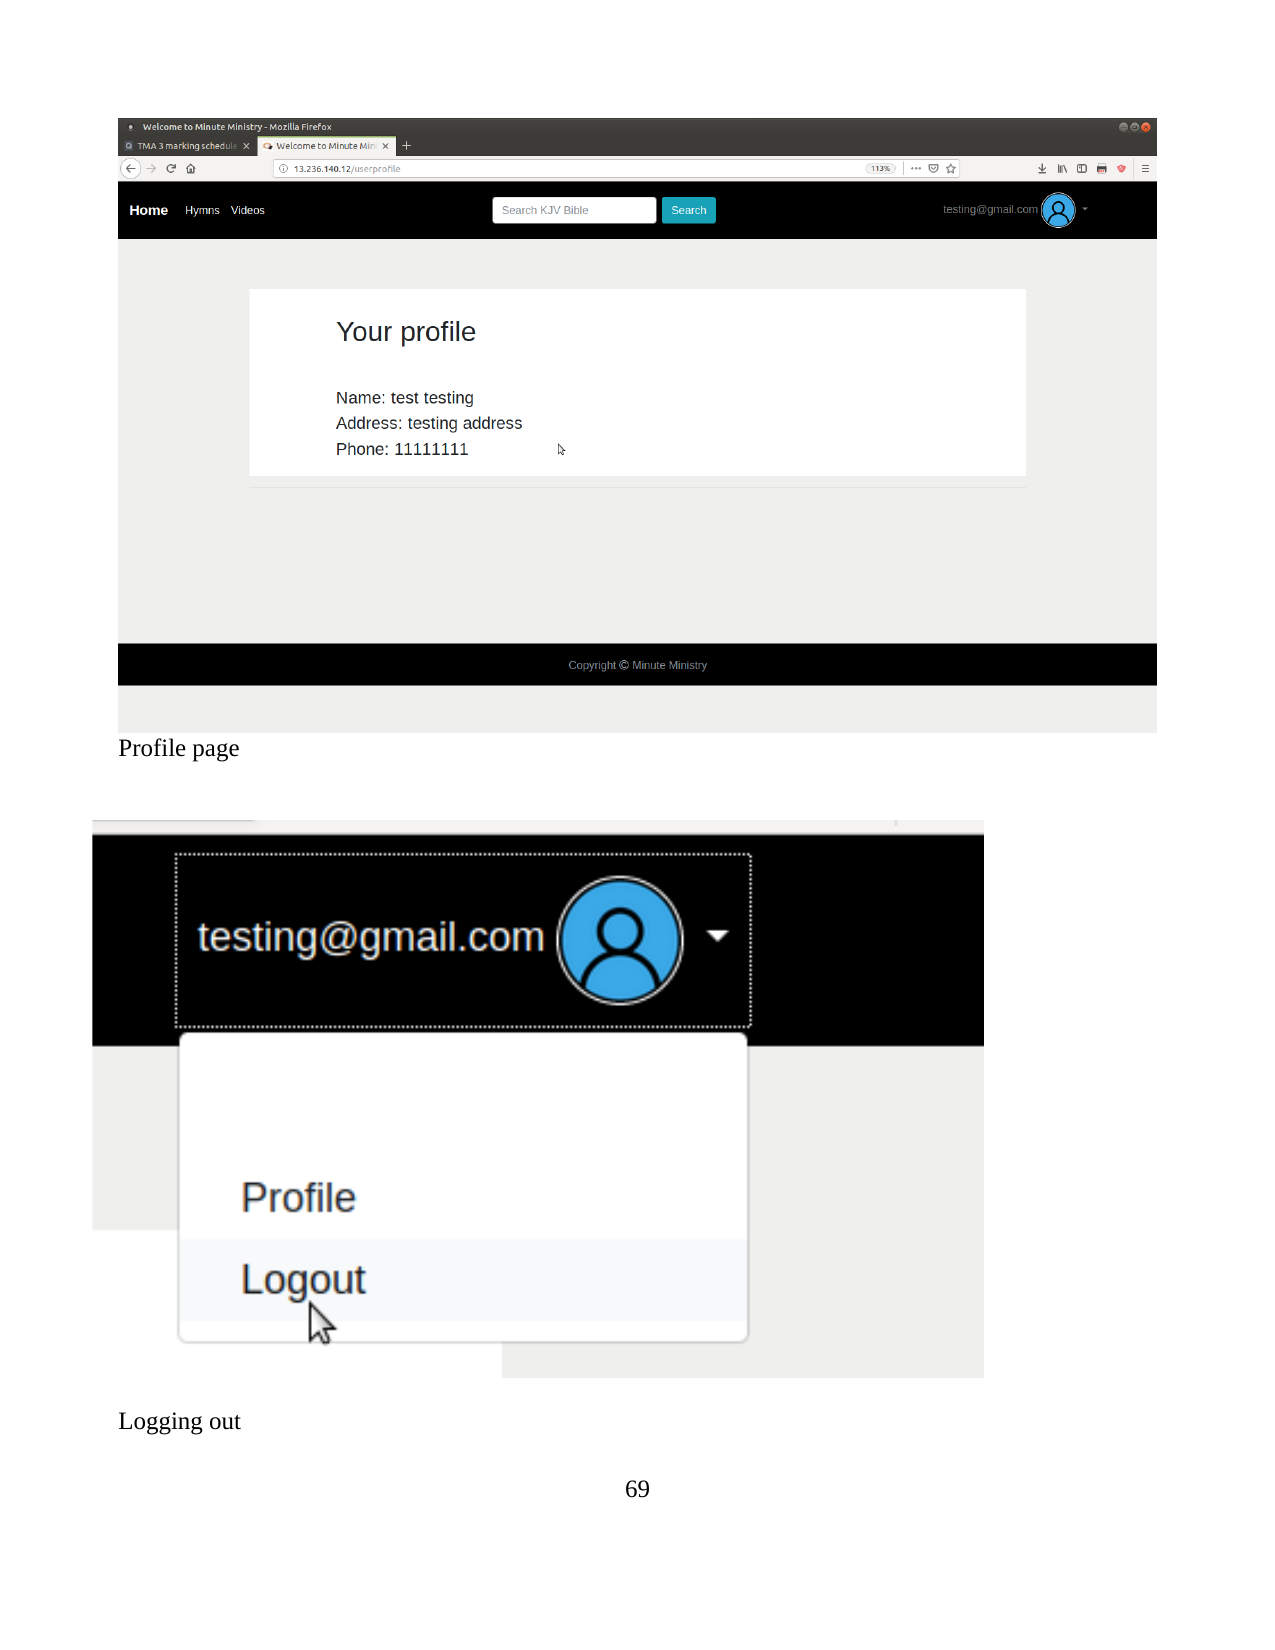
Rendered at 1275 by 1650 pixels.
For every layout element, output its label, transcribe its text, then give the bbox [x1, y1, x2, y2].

picture [118, 118, 1157, 733]
text Logging out [118, 1406, 1157, 1434]
text Profile page [118, 733, 1157, 761]
